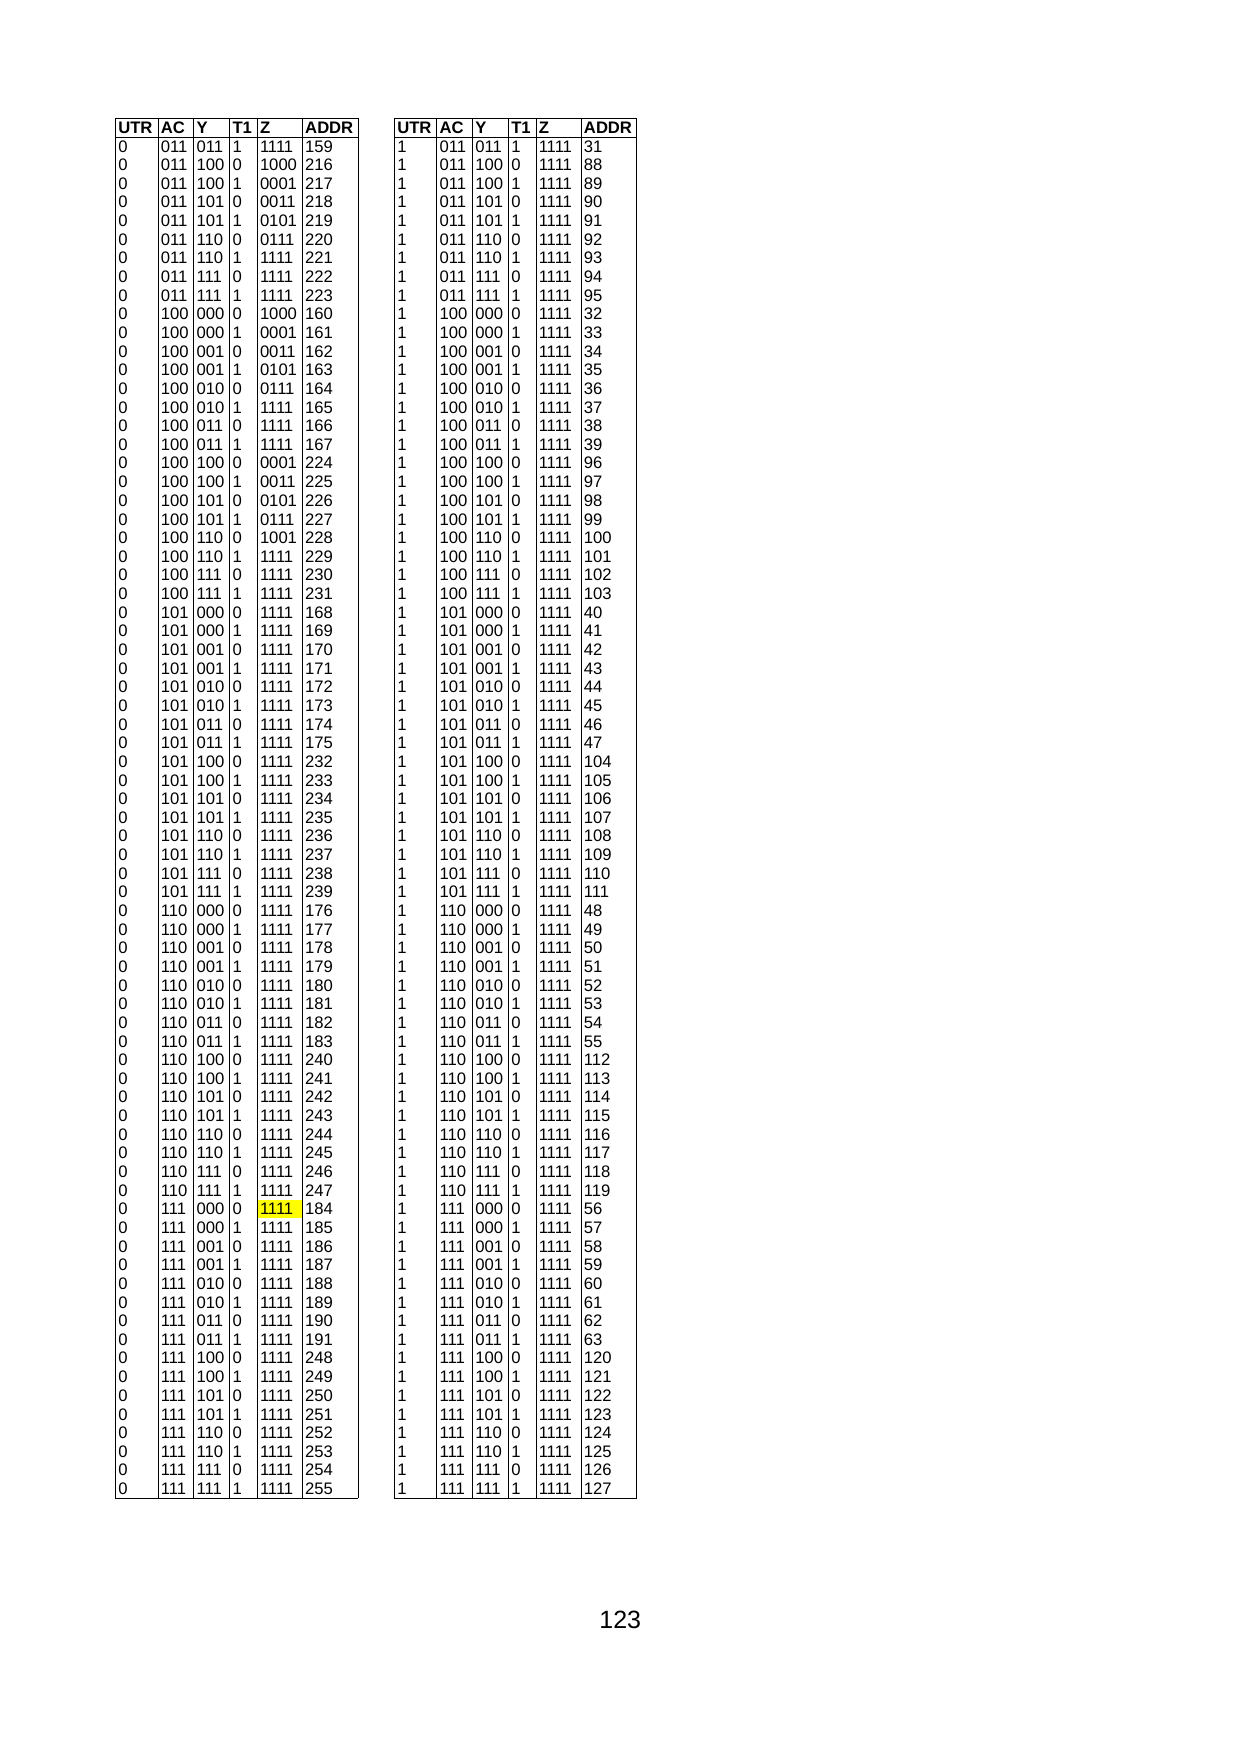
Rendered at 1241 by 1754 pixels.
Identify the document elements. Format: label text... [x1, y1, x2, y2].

table_cell 1111 [258, 1032, 302, 1051]
table_cell 0 [509, 715, 536, 733]
table_cell 118 [582, 1163, 636, 1181]
table_cell 0 [509, 1163, 536, 1181]
table_cell 111 [159, 1237, 193, 1256]
table_cell 0 [116, 790, 158, 808]
table_cell 1111 [258, 976, 302, 994]
table_cell 119 [582, 1181, 636, 1200]
table_cell 0 [230, 1349, 257, 1367]
table_cell 1 [230, 211, 257, 230]
table_cell 111 [437, 1293, 472, 1312]
table_cell 0 [230, 715, 257, 733]
table_cell 1 [509, 286, 536, 305]
table_cell 159 [303, 138, 358, 156]
table_cell 117 [582, 1144, 636, 1162]
table_cell 101 [437, 659, 472, 678]
table_cell 1 [395, 1125, 436, 1144]
table_cell 1111 [537, 584, 581, 603]
table_cell [359, 1424, 394, 1442]
table_cell 1 [395, 1349, 436, 1367]
table_cell 0 [116, 547, 158, 566]
table_cell 0 [230, 1312, 257, 1330]
table_cell 1 [230, 957, 257, 976]
table_cell 0 [509, 491, 536, 510]
table_cell 111 [159, 1218, 193, 1237]
table_cell 1111 [258, 1293, 302, 1312]
table_cell 0 [116, 827, 158, 845]
table_cell 1000 [258, 156, 302, 174]
table_cell 111 [437, 1461, 472, 1479]
table_cell 1 [509, 138, 536, 156]
table_cell [359, 864, 394, 883]
table_cell 0 [116, 1330, 158, 1349]
table_cell 110 [437, 1051, 472, 1069]
table_cell 000 [473, 1200, 508, 1218]
table_cell 0 [116, 715, 158, 733]
table_cell 1 [230, 1293, 257, 1312]
table_cell 167 [303, 435, 358, 454]
table_cell 1111 [537, 845, 581, 864]
table_cell 109 [582, 845, 636, 864]
table_cell 1111 [537, 1181, 581, 1200]
table_cell 0 [509, 193, 536, 211]
table_cell 010 [194, 976, 229, 994]
table_cell 1111 [258, 547, 302, 566]
table_cell 1111 [258, 566, 302, 584]
table_cell 1111 [258, 995, 302, 1013]
table_cell 111 [159, 1200, 193, 1218]
table_cell 243 [303, 1106, 358, 1125]
table_cell 110 [194, 827, 229, 845]
table_cell 0 [116, 1424, 158, 1442]
table_cell 111 [437, 1424, 472, 1442]
table_cell 1 [230, 1106, 257, 1125]
table_cell 110 [159, 920, 193, 939]
table_cell 0 [230, 1386, 257, 1405]
table_cell 1 [395, 808, 436, 827]
table_cell 0 [509, 603, 536, 622]
table_cell 0 [116, 156, 158, 174]
table_cell 0 [116, 417, 158, 435]
table_cell 101 [437, 715, 472, 733]
table_cell 0 [509, 1237, 536, 1256]
table_cell 110 [194, 529, 229, 547]
table_cell 1111 [537, 901, 581, 920]
table_cell 100 [159, 584, 193, 603]
table_cell 0001 [258, 323, 302, 342]
table_cell 100 [473, 473, 508, 491]
table_cell 1111 [537, 156, 581, 174]
table_cell 111 [194, 584, 229, 603]
table_cell 000 [194, 323, 229, 342]
table_cell 105 [582, 771, 636, 789]
table_cell 171 [303, 659, 358, 678]
table_cell 0 [509, 827, 536, 845]
table_cell 101 [159, 864, 193, 883]
table_cell 0 [509, 1013, 536, 1032]
table_cell 100 [159, 510, 193, 528]
table_cell 101 [437, 734, 472, 752]
table_cell [359, 1405, 394, 1423]
table_cell 0 [230, 678, 257, 696]
table_cell 001 [194, 957, 229, 976]
table_cell [359, 1330, 394, 1349]
table_cell 1 [230, 547, 257, 566]
table_cell 0 [230, 827, 257, 845]
table_cell 000 [194, 901, 229, 920]
table_cell 49 [582, 920, 636, 939]
table_cell 110 [159, 1163, 193, 1181]
table_cell 011 [194, 1330, 229, 1349]
table_cell 0 [116, 957, 158, 976]
table_cell 233 [303, 771, 358, 789]
table_cell 184 [303, 1200, 358, 1218]
table_cell 100 [194, 156, 229, 174]
table_cell [359, 1479, 394, 1498]
table_cell 100 [159, 379, 193, 398]
table_cell 0 [509, 752, 536, 771]
table_cell 61 [582, 1293, 636, 1312]
table_cell 100 [473, 1051, 508, 1069]
table_cell 0 [116, 696, 158, 715]
table_cell 1 [395, 361, 436, 379]
table_cell 1 [395, 435, 436, 454]
table_cell 1 [395, 696, 436, 715]
table_cell 1 [509, 510, 536, 528]
table_cell 011 [437, 174, 472, 193]
table_cell 1111 [537, 827, 581, 845]
table_cell 1111 [537, 1200, 581, 1218]
table_cell 121 [582, 1368, 636, 1386]
table_cell 1 [230, 995, 257, 1013]
table_cell 1 [395, 156, 436, 174]
table_cell 010 [473, 696, 508, 715]
table_cell 234 [303, 790, 358, 808]
table_cell 0 [509, 1312, 536, 1330]
table_cell 1 [230, 1405, 257, 1423]
table_cell 1111 [537, 1218, 581, 1237]
table_cell 116 [582, 1125, 636, 1144]
table_cell 010 [473, 398, 508, 417]
table_cell 163 [303, 361, 358, 379]
table_cell 0 [116, 640, 158, 659]
table_cell 000 [473, 920, 508, 939]
table_cell 1 [509, 1069, 536, 1088]
table_cell 111 [159, 1442, 193, 1461]
table_cell 0 [116, 1013, 158, 1032]
table_cell 111 [473, 1163, 508, 1181]
table_cell 111 [437, 1218, 472, 1237]
table_cell 0 [230, 491, 257, 510]
table_cell 111 [159, 1293, 193, 1312]
table_cell 1 [395, 995, 436, 1013]
table_cell 100 [194, 454, 229, 472]
table_cell 98 [582, 491, 636, 510]
table_cell 110 [437, 901, 472, 920]
table_cell 0111 [258, 510, 302, 528]
table_cell 0 [509, 1386, 536, 1405]
table_cell 1111 [537, 976, 581, 994]
table_cell 110 [159, 995, 193, 1013]
table_cell 111 [473, 1479, 508, 1498]
table_cell 100 [159, 305, 193, 323]
table_cell 011 [159, 156, 193, 174]
table_cell 100 [437, 305, 472, 323]
table_cell 011 [437, 156, 472, 174]
table_cell 1111 [258, 678, 302, 696]
table_cell 1111 [537, 622, 581, 640]
table_cell [359, 174, 394, 193]
table_cell 011 [473, 417, 508, 435]
table_cell 101 [437, 845, 472, 864]
table_cell 0 [116, 659, 158, 678]
table_cell 101 [194, 1386, 229, 1405]
table_cell 1111 [537, 398, 581, 417]
table_cell 100 [159, 361, 193, 379]
table_cell [359, 361, 394, 379]
table_cell 000 [194, 305, 229, 323]
table_cell 110 [437, 939, 472, 957]
table_cell 0 [116, 193, 158, 211]
table_cell 1111 [258, 1461, 302, 1479]
table_cell 0 [509, 1461, 536, 1479]
table_cell 101 [159, 808, 193, 827]
table_cell 1 [395, 659, 436, 678]
table_cell 100 [159, 566, 193, 584]
table_cell 0 [116, 454, 158, 472]
table_cell 1 [509, 1256, 536, 1274]
table_cell 101 [473, 1386, 508, 1405]
table_cell 1111 [258, 920, 302, 939]
table_cell 0 [230, 603, 257, 622]
table_cell 0001 [258, 174, 302, 193]
table_cell 011 [473, 435, 508, 454]
table_cell 111 [194, 286, 229, 305]
table_cell 0 [230, 529, 257, 547]
table_cell [359, 510, 394, 528]
table_cell 1 [395, 1293, 436, 1312]
table_cell 187 [303, 1256, 358, 1274]
table_cell 1111 [537, 529, 581, 547]
table_cell 0 [230, 193, 257, 211]
table_cell 101 [582, 547, 636, 566]
table_cell 1111 [537, 566, 581, 584]
table_cell 0 [230, 268, 257, 286]
table_cell 101 [437, 864, 472, 883]
table_cell 230 [303, 566, 358, 584]
table_cell [359, 417, 394, 435]
table_cell 001 [473, 939, 508, 957]
table_cell 1 [395, 790, 436, 808]
table_cell 1 [395, 752, 436, 771]
table_cell 100 [437, 398, 472, 417]
table_cell 1 [230, 361, 257, 379]
table_cell 0 [116, 603, 158, 622]
table_cell 175 [303, 734, 358, 752]
table_cell 0 [116, 1106, 158, 1125]
table_cell 0 [230, 342, 257, 361]
table_cell 011 [159, 174, 193, 193]
table_cell 100 [437, 510, 472, 528]
table_cell 011 [159, 230, 193, 249]
table_cell 1111 [537, 1256, 581, 1274]
table_cell 224 [303, 454, 358, 472]
table_cell 54 [582, 1013, 636, 1032]
table_cell 1 [509, 995, 536, 1013]
table_cell 1 [395, 1032, 436, 1051]
table_cell 0 [230, 939, 257, 957]
table_cell [359, 1274, 394, 1293]
table_cell 0 [509, 1274, 536, 1293]
table_cell 177 [303, 920, 358, 939]
table_cell 010 [473, 1274, 508, 1293]
table_cell 0 [230, 901, 257, 920]
table_cell 1111 [537, 1163, 581, 1181]
table_cell 0 [230, 1013, 257, 1032]
table_cell 1111 [537, 1442, 581, 1461]
table_cell 1111 [258, 1218, 302, 1237]
table_cell 1 [509, 808, 536, 827]
table_cell 000 [194, 920, 229, 939]
table_cell 011 [159, 268, 193, 286]
table_cell 010 [473, 995, 508, 1013]
table_cell 011 [473, 1312, 508, 1330]
table_cell 001 [194, 342, 229, 361]
table_cell 000 [473, 323, 508, 342]
table_cell 101 [437, 827, 472, 845]
table_cell 111 [159, 1386, 193, 1405]
table_cell 0 [116, 529, 158, 547]
table_cell 101 [194, 211, 229, 230]
table_cell 111 [159, 1256, 193, 1274]
table_cell 172 [303, 678, 358, 696]
table_cell 110 [194, 547, 229, 566]
table_cell 110 [159, 957, 193, 976]
table_cell 0 [116, 1144, 158, 1162]
table_cell 127 [582, 1479, 636, 1498]
table_cell 100 [473, 1349, 508, 1367]
table_cell 011 [194, 435, 229, 454]
table_cell 1 [395, 547, 436, 566]
table_cell 100 [473, 752, 508, 771]
table_cell 53 [582, 995, 636, 1013]
table_cell 1111 [258, 1069, 302, 1088]
table_cell 110 [159, 976, 193, 994]
table_cell 0 [230, 156, 257, 174]
table_cell 1111 [537, 808, 581, 827]
table_cell 1 [230, 435, 257, 454]
table_cell 1 [395, 138, 436, 156]
table_cell 60 [582, 1274, 636, 1293]
table_cell 1 [395, 491, 436, 510]
table_cell 100 [194, 1051, 229, 1069]
table_cell [359, 1163, 394, 1181]
table_cell [359, 1293, 394, 1312]
table_cell 1 [230, 845, 257, 864]
table_cell 011 [437, 286, 472, 305]
table_cell 1111 [258, 790, 302, 808]
table_cell 1111 [258, 1386, 302, 1405]
table_cell 1111 [537, 1051, 581, 1069]
table_cell 1 [395, 529, 436, 547]
table_cell 1 [509, 622, 536, 640]
table_cell 42 [582, 640, 636, 659]
table_cell 010 [194, 678, 229, 696]
table_cell 93 [582, 249, 636, 267]
table_cell 111 [194, 268, 229, 286]
table_cell 251 [303, 1405, 358, 1423]
table_cell 100 [473, 771, 508, 789]
table_cell 1 [509, 1330, 536, 1349]
table_cell 011 [194, 417, 229, 435]
table_cell 111 [159, 1424, 193, 1442]
table_cell 100 [437, 379, 472, 398]
table_cell 001 [473, 640, 508, 659]
table_cell 0 [116, 435, 158, 454]
table_cell 011 [437, 249, 472, 267]
table_cell 1 [395, 323, 436, 342]
table_cell 101 [473, 193, 508, 211]
table_cell 188 [303, 1274, 358, 1293]
table_cell 1 [509, 473, 536, 491]
table_cell 1111 [537, 435, 581, 454]
table_cell 1111 [537, 715, 581, 733]
table_cell 47 [582, 734, 636, 752]
table_cell 100 [437, 323, 472, 342]
table_cell 111 [159, 1312, 193, 1330]
table_cell 010 [194, 995, 229, 1013]
table_cell 1111 [537, 1368, 581, 1386]
table_cell 1111 [537, 1125, 581, 1144]
table_cell 1 [509, 771, 536, 789]
table_cell 189 [303, 1293, 358, 1312]
table_cell 110 [159, 1106, 193, 1125]
table_cell 111 [159, 1479, 193, 1498]
table_cell 110 [437, 1181, 472, 1200]
table_cell 1111 [258, 1274, 302, 1293]
table_cell 1111 [258, 1181, 302, 1200]
table_cell 0 [509, 1424, 536, 1442]
table_cell 180 [303, 976, 358, 994]
table_cell 100 [473, 454, 508, 472]
table_cell 35 [582, 361, 636, 379]
table_cell 222 [303, 268, 358, 286]
table_cell 1 [395, 1256, 436, 1274]
table_cell 1 [395, 845, 436, 864]
table_header Z [258, 119, 302, 137]
table_cell 50 [582, 939, 636, 957]
table_cell 0 [230, 1237, 257, 1256]
table_cell 0 [116, 566, 158, 584]
table_cell [359, 901, 394, 920]
table_cell 1111 [537, 939, 581, 957]
table_cell 55 [582, 1032, 636, 1051]
table_cell 1111 [537, 1088, 581, 1106]
table_cell 101 [473, 491, 508, 510]
table_cell 190 [303, 1312, 358, 1330]
table_cell 100 [473, 1069, 508, 1088]
table_cell 100 [159, 454, 193, 472]
table_cell 0 [509, 1200, 536, 1218]
table_cell 88 [582, 156, 636, 174]
table_cell 111 [437, 1237, 472, 1256]
table_cell 101 [194, 491, 229, 510]
table_cell 110 [437, 1088, 472, 1106]
table_cell 1111 [537, 1330, 581, 1349]
table_cell 100 [437, 454, 472, 472]
table_cell 241 [303, 1069, 358, 1088]
table_cell 110 [159, 939, 193, 957]
table_cell 1111 [537, 193, 581, 211]
table_cell 110 [194, 1125, 229, 1144]
table_cell 179 [303, 957, 358, 976]
table_cell 001 [473, 659, 508, 678]
table_cell 0 [509, 566, 536, 584]
table_cell 1 [395, 771, 436, 789]
table_cell 101 [194, 808, 229, 827]
table_header AC [437, 119, 472, 137]
table_cell 000 [473, 901, 508, 920]
table_cell 1 [509, 1032, 536, 1051]
table_cell 011 [473, 1013, 508, 1032]
table_cell 100 [159, 491, 193, 510]
table_cell 0 [116, 286, 158, 305]
table_cell 1111 [258, 435, 302, 454]
table_cell 0 [116, 398, 158, 417]
table_cell 1111 [537, 1106, 581, 1125]
table_cell 1 [395, 473, 436, 491]
table_cell 011 [437, 193, 472, 211]
table_cell [359, 790, 394, 808]
table_cell 1111 [258, 659, 302, 678]
table_cell 124 [582, 1424, 636, 1442]
table_cell 0 [230, 417, 257, 435]
table_cell 1 [230, 659, 257, 678]
table_cell [359, 584, 394, 603]
table_cell 1 [230, 584, 257, 603]
table_cell 1111 [258, 584, 302, 603]
table_cell 250 [303, 1386, 358, 1405]
table_cell 111 [437, 1405, 472, 1423]
table_cell 100 [437, 342, 472, 361]
table_cell 236 [303, 827, 358, 845]
table_cell 1 [395, 1051, 436, 1069]
table_cell 010 [473, 379, 508, 398]
table_cell [359, 1368, 394, 1386]
table_cell 1111 [537, 1424, 581, 1442]
table_cell 110 [194, 1424, 229, 1442]
table_cell [359, 734, 394, 752]
table_cell 112 [582, 1051, 636, 1069]
table_cell 1111 [537, 864, 581, 883]
table_cell 011 [473, 1330, 508, 1349]
table_cell 101 [159, 640, 193, 659]
table_cell 0 [509, 417, 536, 435]
table_cell 41 [582, 622, 636, 640]
table_cell [359, 976, 394, 994]
table_cell 111 [159, 1330, 193, 1349]
table_cell 1 [509, 174, 536, 193]
table_cell 101 [437, 622, 472, 640]
table_cell 1 [230, 1330, 257, 1349]
table_cell 111 [159, 1349, 193, 1367]
table_cell 101 [437, 678, 472, 696]
table_cell 1111 [258, 883, 302, 901]
table_cell 0101 [258, 361, 302, 379]
table_cell 1 [395, 379, 436, 398]
table_cell 0 [509, 790, 536, 808]
table_cell 0 [509, 939, 536, 957]
table_cell 1 [509, 1479, 536, 1498]
table_cell [359, 1051, 394, 1069]
table_cell 0 [509, 379, 536, 398]
table_cell 1111 [537, 678, 581, 696]
table_cell 107 [582, 808, 636, 827]
table_cell 101 [473, 790, 508, 808]
table_cell 100 [159, 473, 193, 491]
table_cell 1 [509, 1405, 536, 1423]
table_cell 100 [473, 156, 508, 174]
table_cell 100 [437, 566, 472, 584]
table_cell [359, 342, 394, 361]
table_cell 254 [303, 1461, 358, 1479]
table_cell 1 [395, 230, 436, 249]
table_cell 110 [194, 1144, 229, 1162]
table_cell 1111 [258, 1256, 302, 1274]
table_cell [359, 1181, 394, 1200]
table_cell 1111 [537, 1069, 581, 1088]
table_cell 1 [230, 286, 257, 305]
table_cell 170 [303, 640, 358, 659]
table_cell 0 [116, 808, 158, 827]
table_cell [359, 678, 394, 696]
table_cell 1 [395, 939, 436, 957]
table_cell 1111 [537, 1237, 581, 1256]
table_cell 1111 [258, 1442, 302, 1461]
table_cell 011 [437, 230, 472, 249]
table_cell [359, 1200, 394, 1218]
table_cell 0 [116, 1163, 158, 1181]
table_cell 1111 [537, 659, 581, 678]
table_cell [359, 771, 394, 789]
table_cell 1111 [537, 417, 581, 435]
table_cell 1111 [258, 957, 302, 976]
table_cell 100 [437, 361, 472, 379]
table_cell 1111 [258, 1051, 302, 1069]
table_cell 001 [194, 1256, 229, 1274]
table_cell 1 [395, 1088, 436, 1106]
table_cell 95 [582, 286, 636, 305]
table_cell 0 [509, 1349, 536, 1367]
table_cell 100 [159, 529, 193, 547]
table_cell 111 [159, 1368, 193, 1386]
table_cell 0 [509, 640, 536, 659]
table_cell 1111 [537, 286, 581, 305]
table_cell 1 [395, 1163, 436, 1181]
table_cell 1111 [537, 305, 581, 323]
table_cell 0 [116, 491, 158, 510]
table_cell 110 [159, 1051, 193, 1069]
table_cell [359, 435, 394, 454]
table_cell 110 [437, 976, 472, 994]
table_cell [359, 1312, 394, 1330]
table_cell 235 [303, 808, 358, 827]
table_cell 1 [230, 1032, 257, 1051]
table_cell 1 [395, 1405, 436, 1423]
table_cell 110 [194, 1442, 229, 1461]
table_cell 223 [303, 286, 358, 305]
table_cell 0 [116, 1312, 158, 1330]
table_cell 1 [509, 398, 536, 417]
table_cell [359, 305, 394, 323]
table_cell 0 [509, 1051, 536, 1069]
table_cell 96 [582, 454, 636, 472]
table_header Z [537, 119, 581, 137]
table_cell [359, 1237, 394, 1256]
table_cell 0 [116, 734, 158, 752]
table_cell 110 [437, 1032, 472, 1051]
table_cell [359, 230, 394, 249]
table_cell 110 [159, 1069, 193, 1088]
table_cell 101 [437, 790, 472, 808]
table_cell 110 [437, 1106, 472, 1125]
table_cell 111 [194, 1163, 229, 1181]
table_cell 1 [395, 510, 436, 528]
table_cell 100 [194, 1368, 229, 1386]
table_cell 1 [230, 771, 257, 789]
table_cell 110 [159, 901, 193, 920]
table_cell 216 [303, 156, 358, 174]
table_cell 111 [194, 883, 229, 901]
table_cell 111 [437, 1349, 472, 1367]
table_cell 1 [395, 584, 436, 603]
table_cell 1111 [537, 957, 581, 976]
table_cell 0 [116, 342, 158, 361]
table_cell 0111 [258, 230, 302, 249]
table_cell 185 [303, 1218, 358, 1237]
table_cell 122 [582, 1386, 636, 1405]
table_header ADDR [303, 119, 358, 137]
table_cell [359, 379, 394, 398]
table_cell 011 [194, 1312, 229, 1330]
table_cell 101 [194, 510, 229, 528]
table_cell 1111 [258, 1088, 302, 1106]
table_cell 0 [116, 1274, 158, 1293]
table_cell 249 [303, 1368, 358, 1386]
table_cell 1 [395, 715, 436, 733]
table_cell 1 [509, 1442, 536, 1461]
table_cell 1111 [258, 845, 302, 864]
table_cell 1111 [537, 1349, 581, 1367]
table_cell 106 [582, 790, 636, 808]
table_cell 110 [437, 920, 472, 939]
table_cell 0 [230, 379, 257, 398]
table_cell 63 [582, 1330, 636, 1349]
table_cell 101 [473, 1405, 508, 1423]
table_cell 0 [116, 1386, 158, 1405]
table_cell 101 [159, 734, 193, 752]
table_cell 1111 [537, 771, 581, 789]
table_cell 100 [194, 1069, 229, 1088]
table_cell 110 [473, 1424, 508, 1442]
table_header Y [194, 119, 229, 137]
table_cell 101 [159, 678, 193, 696]
table_cell 0 [116, 230, 158, 249]
table_cell 0 [116, 174, 158, 193]
table_cell 101 [159, 659, 193, 678]
table_cell 111 [159, 1405, 193, 1423]
table_cell 100 [473, 174, 508, 193]
table_cell [359, 603, 394, 622]
table_cell 57 [582, 1218, 636, 1237]
table_cell 227 [303, 510, 358, 528]
table_cell 1111 [258, 901, 302, 920]
table_cell 101 [159, 696, 193, 715]
table_cell 0 [116, 138, 158, 156]
table_cell 183 [303, 1032, 358, 1051]
table_cell 1 [509, 696, 536, 715]
table_cell 1 [230, 920, 257, 939]
table_cell 0 [509, 864, 536, 883]
table_cell 1111 [537, 1312, 581, 1330]
table_cell 1 [509, 361, 536, 379]
table_cell 104 [582, 752, 636, 771]
table_cell 37 [582, 398, 636, 417]
table_cell 1111 [537, 379, 581, 398]
table_cell 0 [116, 1032, 158, 1051]
table_cell 011 [159, 211, 193, 230]
table_cell 0 [116, 1051, 158, 1069]
table_cell 101 [194, 1405, 229, 1423]
table_cell 111 [437, 1330, 472, 1349]
table_cell 1111 [258, 734, 302, 752]
table_cell 1 [395, 901, 436, 920]
table_cell 1111 [258, 939, 302, 957]
table_cell 0 [116, 1125, 158, 1144]
table_cell 100 [159, 547, 193, 566]
table_cell [359, 566, 394, 584]
table_cell [359, 547, 394, 566]
table_cell 62 [582, 1312, 636, 1330]
table_cell 111 [194, 1479, 229, 1498]
table_cell 1 [230, 696, 257, 715]
table_cell 168 [303, 603, 358, 622]
table_cell 1111 [258, 268, 302, 286]
table_cell 0 [116, 752, 158, 771]
table_cell 0 [230, 752, 257, 771]
table_cell 110 [437, 1069, 472, 1088]
table_cell 46 [582, 715, 636, 733]
table_cell 001 [194, 361, 229, 379]
table_cell [359, 491, 394, 510]
table_cell 000 [473, 305, 508, 323]
table_cell 0 [230, 1088, 257, 1106]
table_cell 1111 [537, 640, 581, 659]
table_cell 010 [194, 1274, 229, 1293]
table_cell 100 [437, 547, 472, 566]
table_cell 1111 [258, 417, 302, 435]
table_cell 0001 [258, 454, 302, 472]
table_cell 100 [194, 752, 229, 771]
table_cell 101 [159, 715, 193, 733]
table_cell 1111 [258, 808, 302, 827]
table_cell 111 [473, 584, 508, 603]
table_cell 1111 [537, 1461, 581, 1479]
table_cell 0 [230, 790, 257, 808]
table_cell 32 [582, 305, 636, 323]
table_cell 000 [473, 622, 508, 640]
table_cell 1 [230, 510, 257, 528]
table_cell 0 [116, 361, 158, 379]
table_cell 101 [159, 827, 193, 845]
table_cell 1 [395, 417, 436, 435]
table_cell 38 [582, 417, 636, 435]
table_cell 219 [303, 211, 358, 230]
table_cell 33 [582, 323, 636, 342]
table_cell 101 [473, 211, 508, 230]
table_cell 1111 [258, 622, 302, 640]
table_cell 1111 [537, 249, 581, 267]
table_cell 101 [159, 622, 193, 640]
table_cell 1 [509, 957, 536, 976]
table_cell 101 [437, 696, 472, 715]
table_cell 0 [509, 305, 536, 323]
table_cell 0 [116, 510, 158, 528]
table_cell [359, 1386, 394, 1405]
table_cell 1 [509, 1144, 536, 1162]
table_cell 0 [230, 976, 257, 994]
table_cell 111 [437, 1368, 472, 1386]
table_cell 1111 [537, 696, 581, 715]
table_cell 0 [230, 1424, 257, 1442]
table_cell 1 [395, 827, 436, 845]
table_cell 1 [395, 1069, 436, 1088]
table_cell [359, 752, 394, 771]
table_cell 1 [230, 398, 257, 417]
table_cell 1 [230, 1144, 257, 1162]
table_cell 011 [473, 138, 508, 156]
table_cell 0 [116, 1237, 158, 1256]
table_cell 0 [509, 342, 536, 361]
table_cell 1 [395, 305, 436, 323]
table_cell 001 [194, 640, 229, 659]
table_cell 1 [230, 808, 257, 827]
table_cell 1 [395, 193, 436, 211]
table_cell 001 [473, 957, 508, 976]
table_cell 100 [437, 584, 472, 603]
table_cell 110 [437, 1163, 472, 1181]
table_header T1 [509, 119, 536, 137]
table_cell 101 [194, 790, 229, 808]
table_cell 1111 [537, 1013, 581, 1032]
table_cell 1 [395, 1442, 436, 1461]
table_cell [359, 622, 394, 640]
table_cell [359, 1349, 394, 1367]
table_cell 1111 [258, 1013, 302, 1032]
table_cell 111 [437, 1256, 472, 1274]
table_cell 0 [116, 678, 158, 696]
table_cell 1 [509, 883, 536, 901]
table_cell 111 [473, 566, 508, 584]
table_cell 253 [303, 1442, 358, 1461]
table_cell 1 [395, 603, 436, 622]
table_cell 111 [437, 1386, 472, 1405]
table_cell 0111 [258, 379, 302, 398]
table_cell 1 [509, 547, 536, 566]
table_cell 1 [395, 398, 436, 417]
table_cell 001 [473, 1237, 508, 1256]
table_cell 0 [509, 1088, 536, 1106]
table_cell 011 [473, 1032, 508, 1051]
table_cell 1 [395, 1479, 436, 1498]
table_cell 0 [116, 249, 158, 267]
table_cell 59 [582, 1256, 636, 1274]
table_cell 101 [437, 603, 472, 622]
table_cell [359, 1218, 394, 1237]
table_cell 1111 [258, 640, 302, 659]
table_cell 0 [230, 1163, 257, 1181]
table_cell 114 [582, 1088, 636, 1106]
table_cell [359, 883, 394, 901]
table_cell 110 [159, 1032, 193, 1051]
table_cell 1111 [258, 398, 302, 417]
table_cell 1 [395, 1461, 436, 1479]
table_cell 1111 [537, 547, 581, 566]
table_cell 111 [437, 1200, 472, 1218]
table_cell 244 [303, 1125, 358, 1144]
table_cell 011 [159, 138, 193, 156]
table_cell 1 [395, 268, 436, 286]
table_cell 011 [194, 138, 229, 156]
table_cell 001 [473, 342, 508, 361]
table_cell [359, 1461, 394, 1479]
table_header ADDR [582, 119, 636, 137]
table_cell 0 [116, 622, 158, 640]
table_cell 1111 [537, 473, 581, 491]
table_cell [359, 1442, 394, 1461]
table_cell 1 [395, 1144, 436, 1162]
table_cell 186 [303, 1237, 358, 1256]
table_cell 120 [582, 1349, 636, 1367]
table_cell 0 [116, 939, 158, 957]
table_cell 1111 [258, 1405, 302, 1423]
table_cell 0 [116, 584, 158, 603]
table_cell 1 [509, 920, 536, 939]
table_cell [359, 137, 394, 156]
table_cell 56 [582, 1200, 636, 1218]
table_cell 164 [303, 379, 358, 398]
table_cell 58 [582, 1237, 636, 1256]
table_cell [359, 323, 394, 342]
table_cell 100 [159, 435, 193, 454]
table_cell [359, 1144, 394, 1162]
table_cell 111 [437, 1274, 472, 1293]
table_cell 0 [116, 211, 158, 230]
table_cell 110 [194, 230, 229, 249]
table_cell 1 [395, 249, 436, 267]
table_cell 110 [473, 827, 508, 845]
table_cell 97 [582, 473, 636, 491]
table_cell 101 [194, 1088, 229, 1106]
table_cell 0 [509, 268, 536, 286]
table_cell 165 [303, 398, 358, 417]
table_cell 111 [473, 1461, 508, 1479]
table_cell 1 [395, 1237, 436, 1256]
table_cell 0 [116, 1218, 158, 1237]
table_cell 0 [230, 305, 257, 323]
table_cell 111 [473, 268, 508, 286]
table_cell 1000 [258, 305, 302, 323]
table_cell 010 [473, 678, 508, 696]
table_cell 1 [230, 1368, 257, 1386]
table_header UTR [116, 119, 158, 137]
table_cell 1111 [258, 603, 302, 622]
table_cell [359, 1032, 394, 1051]
table_cell 110 [473, 1442, 508, 1461]
table_cell [359, 920, 394, 939]
table_cell 1 [395, 1106, 436, 1125]
table_cell 115 [582, 1106, 636, 1125]
table_cell 110 [582, 864, 636, 883]
table_cell 1 [509, 211, 536, 230]
table_cell 110 [473, 249, 508, 267]
table_cell 110 [437, 995, 472, 1013]
table_cell 1 [509, 249, 536, 267]
table_cell 1111 [258, 1312, 302, 1330]
table_cell 111 [582, 883, 636, 901]
table_cell 0 [116, 1256, 158, 1274]
table_cell 101 [159, 790, 193, 808]
table_cell 110 [159, 1088, 193, 1106]
table_cell [359, 659, 394, 678]
table_cell 111 [194, 864, 229, 883]
table_cell 0 [230, 1274, 257, 1293]
table_cell 001 [194, 939, 229, 957]
table_cell 255 [303, 1479, 358, 1498]
table_cell 110 [437, 1125, 472, 1144]
table_cell 0 [509, 901, 536, 920]
table_cell 0 [509, 230, 536, 249]
table_cell [359, 268, 394, 286]
table_cell 181 [303, 995, 358, 1013]
table_cell 242 [303, 1088, 358, 1106]
table_cell 1 [230, 1479, 257, 1498]
table_cell 191 [303, 1330, 358, 1349]
table_cell 1111 [537, 342, 581, 361]
table_cell 1111 [537, 1274, 581, 1293]
table_cell 45 [582, 696, 636, 715]
table_cell 52 [582, 976, 636, 994]
table_cell 1 [509, 1368, 536, 1386]
table_cell 0 [116, 1088, 158, 1106]
table_cell 1111 [537, 268, 581, 286]
table_cell 100 [159, 398, 193, 417]
table_cell 237 [303, 845, 358, 864]
table_cell 178 [303, 939, 358, 957]
table_cell 101 [437, 883, 472, 901]
table_cell 1 [395, 957, 436, 976]
table_cell 166 [303, 417, 358, 435]
table_cell 100 [194, 1349, 229, 1367]
table_cell 101 [159, 752, 193, 771]
table_cell 100 [473, 1368, 508, 1386]
table_cell 1111 [258, 1368, 302, 1386]
table_cell 110 [473, 230, 508, 249]
table_cell 1 [230, 1218, 257, 1237]
table_cell 0 [116, 1442, 158, 1461]
table_cell 000 [473, 1218, 508, 1237]
table_cell 246 [303, 1163, 358, 1181]
table_cell 011 [473, 734, 508, 752]
table_cell 011 [194, 1032, 229, 1051]
table_cell 39 [582, 435, 636, 454]
table_cell 010 [194, 696, 229, 715]
table_cell [359, 1069, 394, 1088]
table_cell 1 [509, 323, 536, 342]
table_cell 0 [116, 920, 158, 939]
table_cell 100 [194, 473, 229, 491]
table_cell 1111 [537, 491, 581, 510]
table_cell 1111 [258, 864, 302, 883]
table_cell [359, 211, 394, 230]
table_cell 218 [303, 193, 358, 211]
table_cell 1111 [258, 286, 302, 305]
table_cell 0 [509, 1125, 536, 1144]
table_cell 0 [509, 454, 536, 472]
table_cell [359, 845, 394, 864]
table_cell 111 [159, 1461, 193, 1479]
table_cell 011 [194, 715, 229, 733]
table_cell 1 [395, 1368, 436, 1386]
table_cell 1 [509, 845, 536, 864]
table_cell 100 [582, 529, 636, 547]
table_header Y [473, 119, 508, 137]
table_cell 1111 [258, 249, 302, 267]
table_cell 92 [582, 230, 636, 249]
table_cell 1111 [537, 603, 581, 622]
table_cell 011 [159, 249, 193, 267]
table_cell 000 [194, 622, 229, 640]
table_cell 1111 [537, 174, 581, 193]
table_cell 111 [437, 1442, 472, 1461]
table_cell 113 [582, 1069, 636, 1088]
table_cell 1 [395, 566, 436, 584]
table_cell 0 [230, 864, 257, 883]
table_cell 0 [116, 901, 158, 920]
table_cell 103 [582, 584, 636, 603]
table_cell 1 [395, 1013, 436, 1032]
table_cell 0 [509, 976, 536, 994]
table_cell [359, 957, 394, 976]
table_cell 48 [582, 901, 636, 920]
table_cell 247 [303, 1181, 358, 1200]
table_cell 1111 [537, 1479, 581, 1498]
table_cell 0 [116, 883, 158, 901]
table_cell 43 [582, 659, 636, 678]
table_cell 1111 [537, 211, 581, 230]
table_cell 0 [116, 1405, 158, 1423]
table_cell 0101 [258, 491, 302, 510]
table_cell 0 [116, 268, 158, 286]
table_cell 1 [395, 920, 436, 939]
table_cell [359, 398, 394, 417]
table_cell 1111 [258, 827, 302, 845]
table_cell 1 [230, 1256, 257, 1274]
table_cell 110 [159, 1013, 193, 1032]
table_cell 010 [473, 1293, 508, 1312]
table_cell 1 [395, 1200, 436, 1218]
table_cell 1 [395, 211, 436, 230]
table_cell 1111 [537, 510, 581, 528]
table_cell 011 [194, 1013, 229, 1032]
table_cell 173 [303, 696, 358, 715]
table_cell 1111 [537, 361, 581, 379]
table_cell 1 [395, 976, 436, 994]
table_cell 126 [582, 1461, 636, 1479]
table_cell 99 [582, 510, 636, 528]
table_cell 0 [230, 1461, 257, 1479]
table_cell 0 [116, 1200, 158, 1218]
table_cell 101 [437, 808, 472, 827]
table_cell 1111 [537, 454, 581, 472]
table_cell 111 [437, 1479, 472, 1498]
table_cell 232 [303, 752, 358, 771]
table_cell 111 [194, 566, 229, 584]
table_cell 101 [159, 845, 193, 864]
table_cell [359, 995, 394, 1013]
table_cell 174 [303, 715, 358, 733]
table_cell 1 [509, 1181, 536, 1200]
table_cell 100 [159, 323, 193, 342]
table_cell 169 [303, 622, 358, 640]
table_cell 1 [395, 174, 436, 193]
table_cell [359, 808, 394, 827]
table_cell 0 [116, 323, 158, 342]
table_cell 1111 [537, 1144, 581, 1162]
table_cell 160 [303, 305, 358, 323]
table_cell 0 [116, 771, 158, 789]
table_cell 100 [437, 435, 472, 454]
table_cell [359, 286, 394, 305]
table_cell 100 [194, 174, 229, 193]
table_cell 238 [303, 864, 358, 883]
table_cell 111 [159, 1274, 193, 1293]
table_cell 162 [303, 342, 358, 361]
table_cell 40 [582, 603, 636, 622]
table_cell 240 [303, 1051, 358, 1069]
table_cell 100 [159, 417, 193, 435]
table_cell 101 [194, 193, 229, 211]
table_cell 90 [582, 193, 636, 211]
table_cell 010 [194, 398, 229, 417]
table_cell 182 [303, 1013, 358, 1032]
table_cell 110 [473, 1125, 508, 1144]
table_cell 000 [194, 1200, 229, 1218]
table_header [359, 118, 394, 137]
table_cell 1111 [258, 1330, 302, 1349]
table_cell 110 [473, 547, 508, 566]
table_cell 011 [159, 193, 193, 211]
table_cell 1 [395, 1386, 436, 1405]
table_cell 1 [395, 1218, 436, 1237]
table_cell [359, 827, 394, 845]
table_cell 0 [230, 640, 257, 659]
table_cell 0 [116, 976, 158, 994]
table_cell 0 [509, 156, 536, 174]
table_cell 0 [116, 1069, 158, 1088]
table_cell 0 [230, 1051, 257, 1069]
table_cell 123 [582, 1405, 636, 1423]
table_cell 44 [582, 678, 636, 696]
table_cell 1111 [258, 1200, 302, 1218]
table_cell 1111 [537, 752, 581, 771]
table_cell 010 [194, 1293, 229, 1312]
table_cell 217 [303, 174, 358, 193]
table_cell 111 [473, 1181, 508, 1200]
table_cell 111 [437, 1312, 472, 1330]
table_cell 0 [230, 1200, 257, 1218]
table_cell 1111 [537, 323, 581, 342]
table_cell 100 [437, 417, 472, 435]
table_cell 110 [159, 1125, 193, 1144]
table_cell 34 [582, 342, 636, 361]
table_cell 100 [159, 342, 193, 361]
table_cell [359, 249, 394, 267]
table_cell 101 [473, 1088, 508, 1106]
table_cell 1111 [258, 1349, 302, 1367]
table_cell 1111 [537, 138, 581, 156]
table_cell 108 [582, 827, 636, 845]
table_cell 101 [159, 603, 193, 622]
table_cell 100 [437, 529, 472, 547]
table_cell 0 [116, 305, 158, 323]
table_cell 36 [582, 379, 636, 398]
table_cell 0011 [258, 473, 302, 491]
table_cell 0011 [258, 193, 302, 211]
table_cell 231 [303, 584, 358, 603]
table_cell 1 [395, 678, 436, 696]
table_cell 101 [437, 640, 472, 659]
table_cell 1 [230, 323, 257, 342]
table_header T1 [230, 119, 257, 137]
table_cell 0 [116, 1349, 158, 1367]
table_cell 100 [194, 771, 229, 789]
table_cell 110 [194, 249, 229, 267]
table_cell 248 [303, 1349, 358, 1367]
table_cell 0 [116, 864, 158, 883]
table_cell 91 [582, 211, 636, 230]
table_cell 0101 [258, 211, 302, 230]
table_cell 1111 [258, 1125, 302, 1144]
table_cell 1111 [537, 1386, 581, 1405]
table_header AC [159, 119, 193, 137]
table_cell 229 [303, 547, 358, 566]
table_cell 1111 [258, 771, 302, 789]
table_cell 101 [159, 771, 193, 789]
table_cell 1 [395, 622, 436, 640]
table_cell 1111 [537, 1405, 581, 1423]
table_cell 011 [159, 286, 193, 305]
table_cell 101 [437, 771, 472, 789]
table_cell 1111 [258, 1479, 302, 1498]
table_cell 0 [230, 230, 257, 249]
table_cell 1 [230, 1069, 257, 1088]
table_cell 1 [395, 1424, 436, 1442]
table_cell 1 [230, 622, 257, 640]
table_cell 0 [230, 1125, 257, 1144]
table_cell 1 [230, 734, 257, 752]
table_cell 31 [582, 138, 636, 156]
table_cell [359, 696, 394, 715]
table_cell 1 [230, 473, 257, 491]
table_cell 010 [473, 976, 508, 994]
table_cell 111 [194, 1461, 229, 1479]
table_cell 239 [303, 883, 358, 901]
table_cell [359, 939, 394, 957]
table_cell 1111 [258, 1106, 302, 1125]
table_cell 1 [230, 138, 257, 156]
table_cell 110 [437, 1013, 472, 1032]
table_cell 1111 [537, 883, 581, 901]
table_cell 94 [582, 268, 636, 286]
table_cell 0 [116, 1293, 158, 1312]
table_cell [359, 1013, 394, 1032]
table_cell 1111 [537, 734, 581, 752]
table_cell 000 [194, 1218, 229, 1237]
table_cell [359, 1088, 394, 1106]
table_cell 1111 [258, 1237, 302, 1256]
table_cell 101 [159, 883, 193, 901]
table_cell 110 [194, 845, 229, 864]
table_cell [359, 1106, 394, 1125]
table_cell 110 [437, 1144, 472, 1162]
table_cell 1111 [258, 715, 302, 733]
table_cell [359, 193, 394, 211]
table_cell 011 [437, 268, 472, 286]
table_cell 1111 [537, 1293, 581, 1312]
table_cell 89 [582, 174, 636, 193]
table_cell 1 [395, 734, 436, 752]
table_cell 0 [230, 566, 257, 584]
table_cell 1 [509, 584, 536, 603]
table_cell 110 [473, 1144, 508, 1162]
table_cell 110 [473, 845, 508, 864]
table_cell 111 [194, 1181, 229, 1200]
table_cell 252 [303, 1424, 358, 1442]
table_cell 221 [303, 249, 358, 267]
table_cell [359, 529, 394, 547]
table_cell 0 [509, 678, 536, 696]
table_cell 1 [395, 1274, 436, 1293]
table_cell 1111 [537, 1032, 581, 1051]
table_cell 0 [116, 1461, 158, 1479]
table_cell 1 [509, 734, 536, 752]
table_cell 000 [194, 603, 229, 622]
table_cell 1 [395, 640, 436, 659]
table_cell 161 [303, 323, 358, 342]
table_cell 1 [230, 1181, 257, 1200]
table_cell 1111 [258, 696, 302, 715]
table_cell 1 [395, 883, 436, 901]
table_cell 1 [395, 864, 436, 883]
table_cell 245 [303, 1144, 358, 1162]
table_cell 100 [437, 473, 472, 491]
table_cell 101 [437, 752, 472, 771]
table_cell 1 [395, 286, 436, 305]
table_cell 1 [395, 1181, 436, 1200]
table_cell 220 [303, 230, 358, 249]
table_cell 225 [303, 473, 358, 491]
table_cell [359, 640, 394, 659]
table_cell 0 [116, 995, 158, 1013]
table_cell 1111 [258, 752, 302, 771]
table_cell 228 [303, 529, 358, 547]
table_cell 1001 [258, 529, 302, 547]
table_cell 0011 [258, 342, 302, 361]
table_cell 51 [582, 957, 636, 976]
table_cell 1111 [258, 1163, 302, 1181]
table_cell 011 [437, 211, 472, 230]
table_cell 1111 [537, 230, 581, 249]
table_cell 1 [395, 342, 436, 361]
table_cell 0 [116, 1479, 158, 1498]
table_cell 101 [473, 1106, 508, 1125]
table_cell 1 [230, 249, 257, 267]
table_cell 1111 [258, 1424, 302, 1442]
table_header UTR [395, 119, 436, 137]
table_cell 001 [194, 1237, 229, 1256]
table_cell [359, 1125, 394, 1144]
table_cell 1 [509, 1106, 536, 1125]
table_cell 110 [159, 1144, 193, 1162]
table_cell 1111 [258, 1144, 302, 1162]
table_cell 176 [303, 901, 358, 920]
table_cell [359, 156, 394, 174]
table_cell 101 [473, 808, 508, 827]
table_cell 0 [116, 473, 158, 491]
table_cell 1 [230, 174, 257, 193]
table_cell 111 [473, 286, 508, 305]
table_cell 1 [509, 659, 536, 678]
table_cell 0 [116, 1368, 158, 1386]
table_cell 1 [230, 1442, 257, 1461]
table_cell 0 [116, 379, 158, 398]
table_cell 0 [116, 1181, 158, 1200]
table_cell 1 [395, 454, 436, 472]
table_cell [359, 1256, 394, 1274]
table_cell 100 [437, 491, 472, 510]
table_cell 1111 [258, 138, 302, 156]
table_cell 001 [194, 659, 229, 678]
table_cell 110 [473, 529, 508, 547]
table_cell 1111 [537, 920, 581, 939]
table_cell 0 [509, 529, 536, 547]
table_cell 111 [473, 883, 508, 901]
table_cell [359, 715, 394, 733]
table_cell 001 [473, 361, 508, 379]
table_cell 111 [473, 864, 508, 883]
table_cell 1111 [537, 790, 581, 808]
table_cell 125 [582, 1442, 636, 1461]
table_cell 110 [437, 957, 472, 976]
table_cell 102 [582, 566, 636, 584]
table_cell 1111 [537, 995, 581, 1013]
table_cell 010 [194, 379, 229, 398]
table_cell 0 [230, 454, 257, 472]
table_cell 226 [303, 491, 358, 510]
table_cell 101 [473, 510, 508, 528]
table_cell 1 [230, 883, 257, 901]
table_cell 1 [509, 1218, 536, 1237]
table_cell 0 [116, 845, 158, 864]
table_cell 1 [395, 1330, 436, 1349]
table_cell 011 [194, 734, 229, 752]
table_cell 1 [395, 1312, 436, 1330]
table_cell 011 [473, 715, 508, 733]
table_cell 011 [437, 138, 472, 156]
table_cell 001 [473, 1256, 508, 1274]
table_cell 110 [159, 1181, 193, 1200]
table_cell 1 [509, 1293, 536, 1312]
table_cell 000 [473, 603, 508, 622]
table_cell [359, 473, 394, 491]
table_cell [359, 454, 394, 472]
table_cell 101 [194, 1106, 229, 1125]
table_cell 1 [509, 435, 536, 454]
